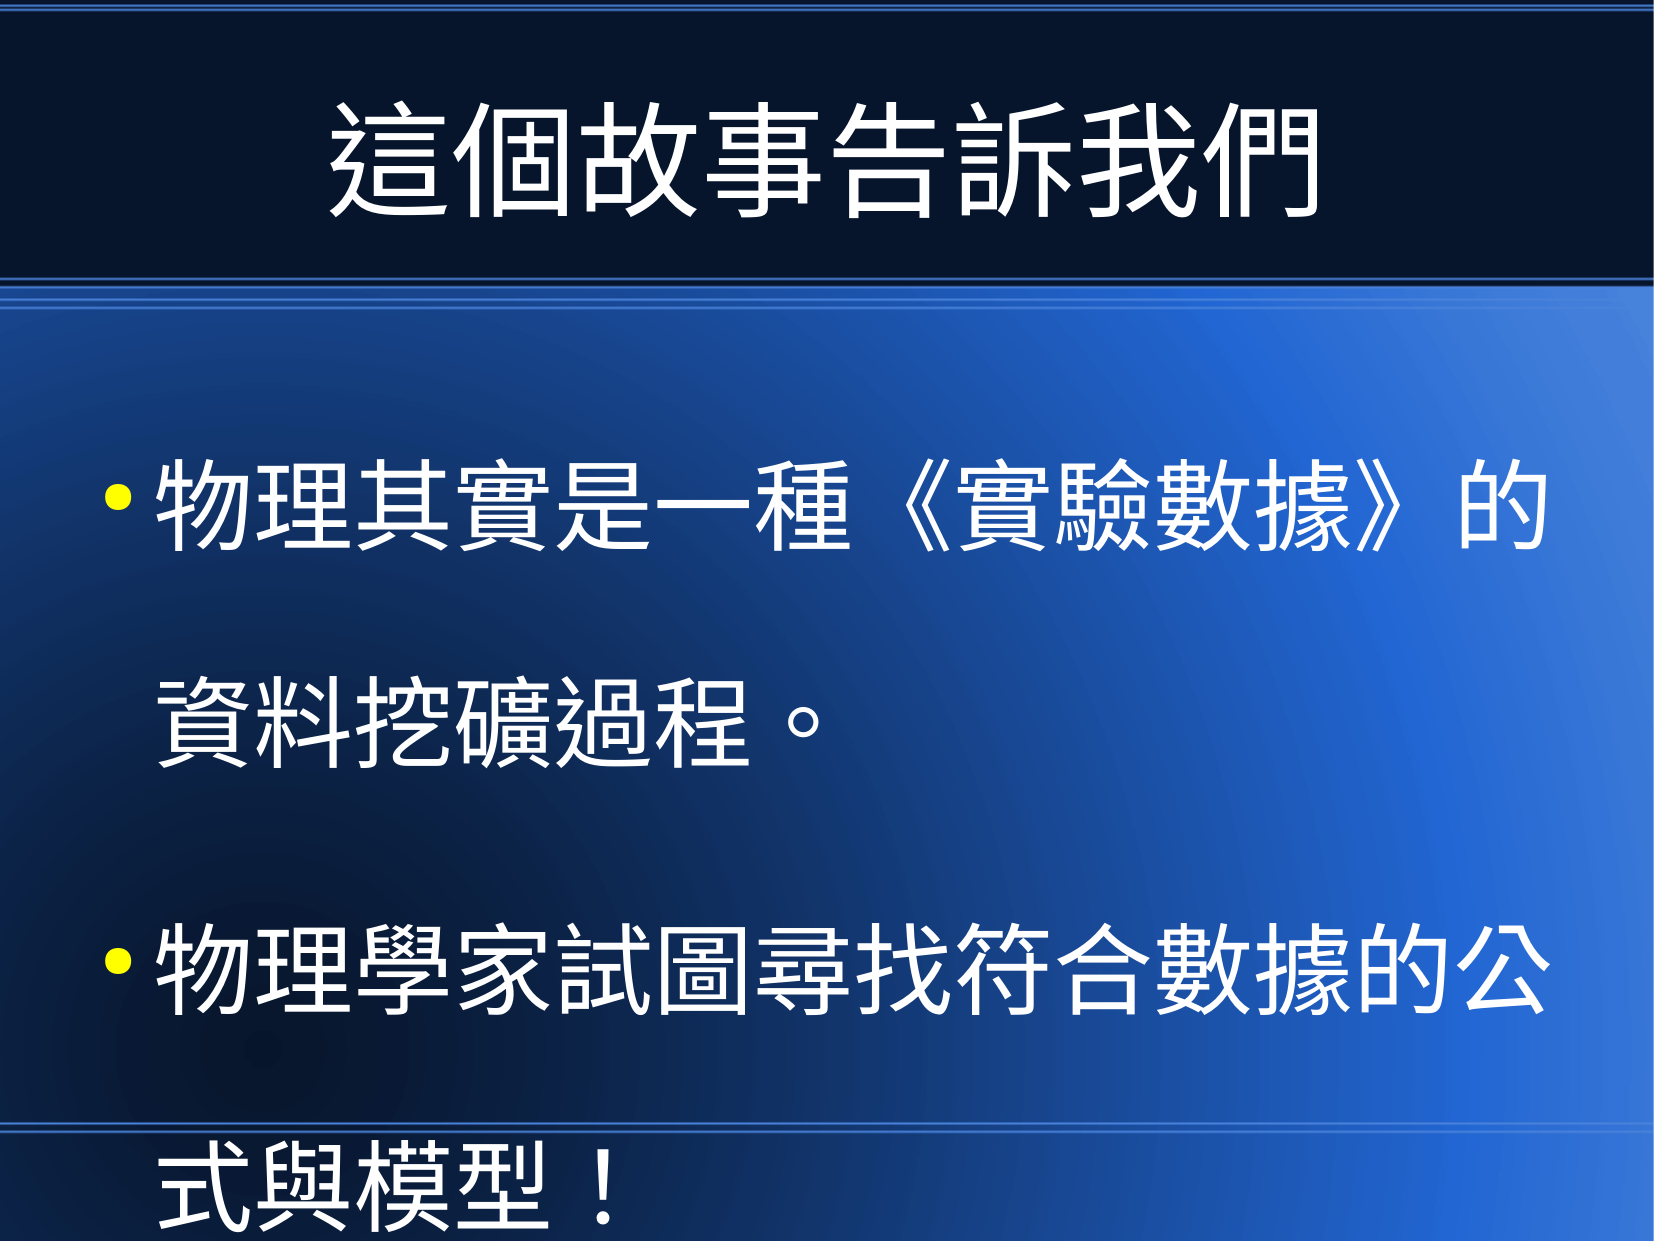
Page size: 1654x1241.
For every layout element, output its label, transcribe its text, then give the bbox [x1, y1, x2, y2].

title 這個故事告訴我們 [82, 49, 1571, 257]
picture [0, 0, 1654, 1241]
list 物理其實是一種《實驗數據》的資料挖礦過程。 物理學家試圖尋找符合數據的公式與模型！ [82, 355, 1571, 1241]
